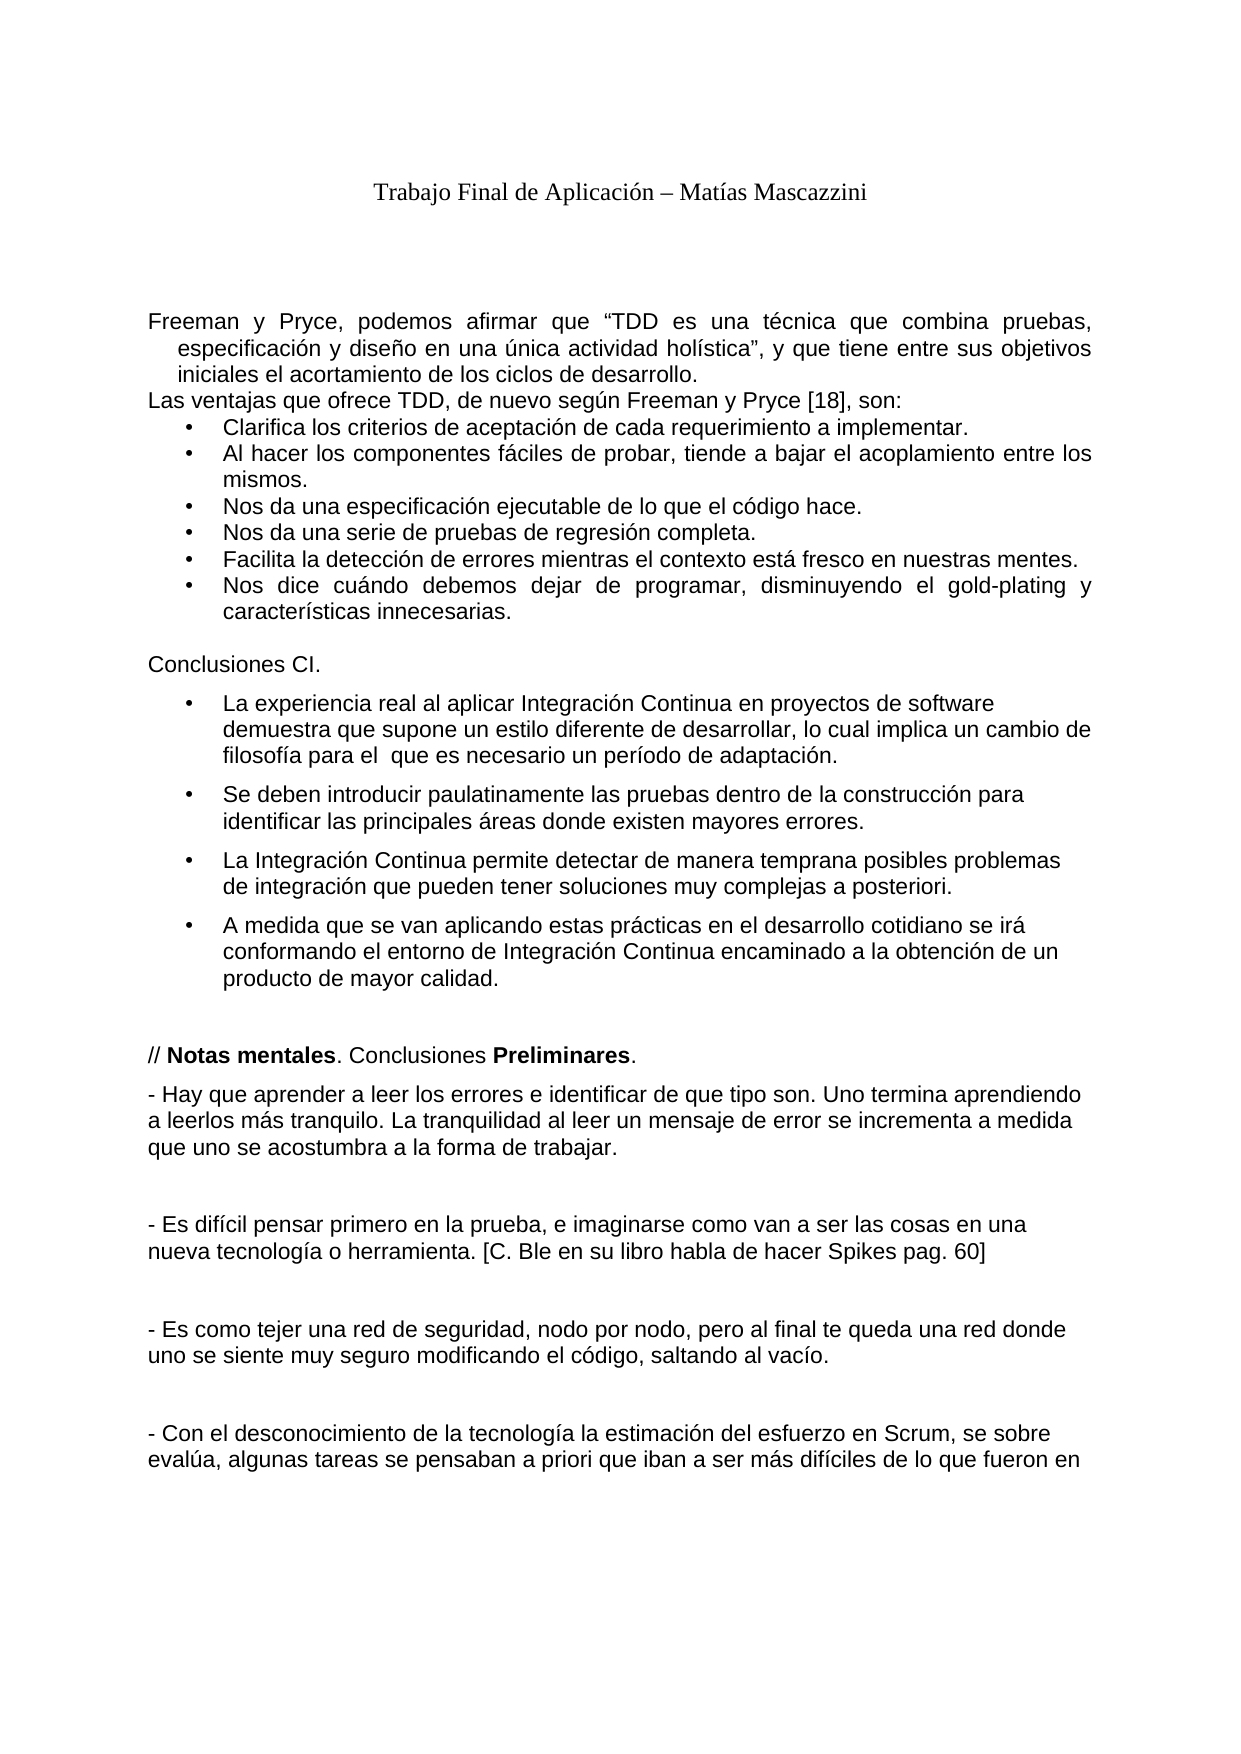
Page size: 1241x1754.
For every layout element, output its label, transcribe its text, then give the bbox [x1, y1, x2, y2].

text - Con el desconocimiento de la tecnología la estimación del esfuerzo en Scrum, se sobre evalúa, algunas tareas se pensaban a priori que iban a ser más difíciles de lo que fueron en [148, 1419, 1093, 1472]
list La experiencia real al aplicar Integración Continua en proyectos de software demuestra que supone un estilo diferente de desarrollar, lo cual implica un cambio de filosofía para el que es necesario un período de adaptación. [185, 690, 1093, 769]
list Se deben introducir paulatinamente las pruebas dentro de la construcción para identificar las principales áreas donde existen mayores errores. [185, 781, 1093, 834]
list La Integración Continua permite detectar de manera temprana posibles problemas de integración que pueden tener soluciones muy complejas a posteriori. [185, 847, 1093, 899]
list Facilita la detección de errores mientras el contexto está fresco en nuestras mentes. [185, 546, 1093, 572]
list Las ventajas que ofrece TDD, de nuevo según Freeman y Pryce [18], son: [148, 387, 1093, 414]
list Nos da una especificación ejecutable de lo que el código hace. [185, 493, 1093, 519]
list Freeman y Pryce, podemos afirmar que “TDD es una técnica que combina pruebas, especificación y diseño en una única actividad holística”, y que tiene entre sus objetivos iniciales el acortamiento de los ciclos de desarrollo. [148, 308, 1093, 387]
text - Hay que aprender a leer los errores e identificar de que tipo son. Uno termina aprendiendo a leerlos más tranquilo. La tranquilidad al leer un mensaje de error se incrementa a medida que uno se acostumbra a la forma de trabajar. [148, 1081, 1093, 1160]
text // Notas mentales. Conclusiones Preliminares. [148, 1042, 1093, 1068]
list A medida que se van aplicando estas prácticas en el desarrollo cotidiano se irá conformando el entorno de Integración Continua encaminado a la obtención de un producto de mayor calidad. [185, 912, 1093, 991]
list Al hacer los componentes fáciles de probar, tiende a bajar el acoplamiento entre los mismos. [185, 440, 1093, 493]
list Clarifica los criterios de aceptación de cada requerimiento a implementar. [185, 414, 1093, 440]
list Nos dice cuándo debemos dejar de programar, disminuyendo el gold-plating y características innecesarias. [185, 572, 1093, 624]
text - Es como tejer una red de seguridad, nodo por nodo, pero al final te queda una red donde uno se siente muy seguro modificando el código, saltando al vacío. [148, 1316, 1093, 1368]
text - Es difícil pensar primero en la prueba, e imaginarse como van a ser las cosas en una nueva tecnología o herramienta. [C. Ble en su libro habla de hacer Spikes pag. 60] [148, 1211, 1093, 1264]
text Conclusiones CI. [148, 651, 1093, 677]
list Nos da una serie de pruebas de regresión completa. [185, 519, 1093, 546]
